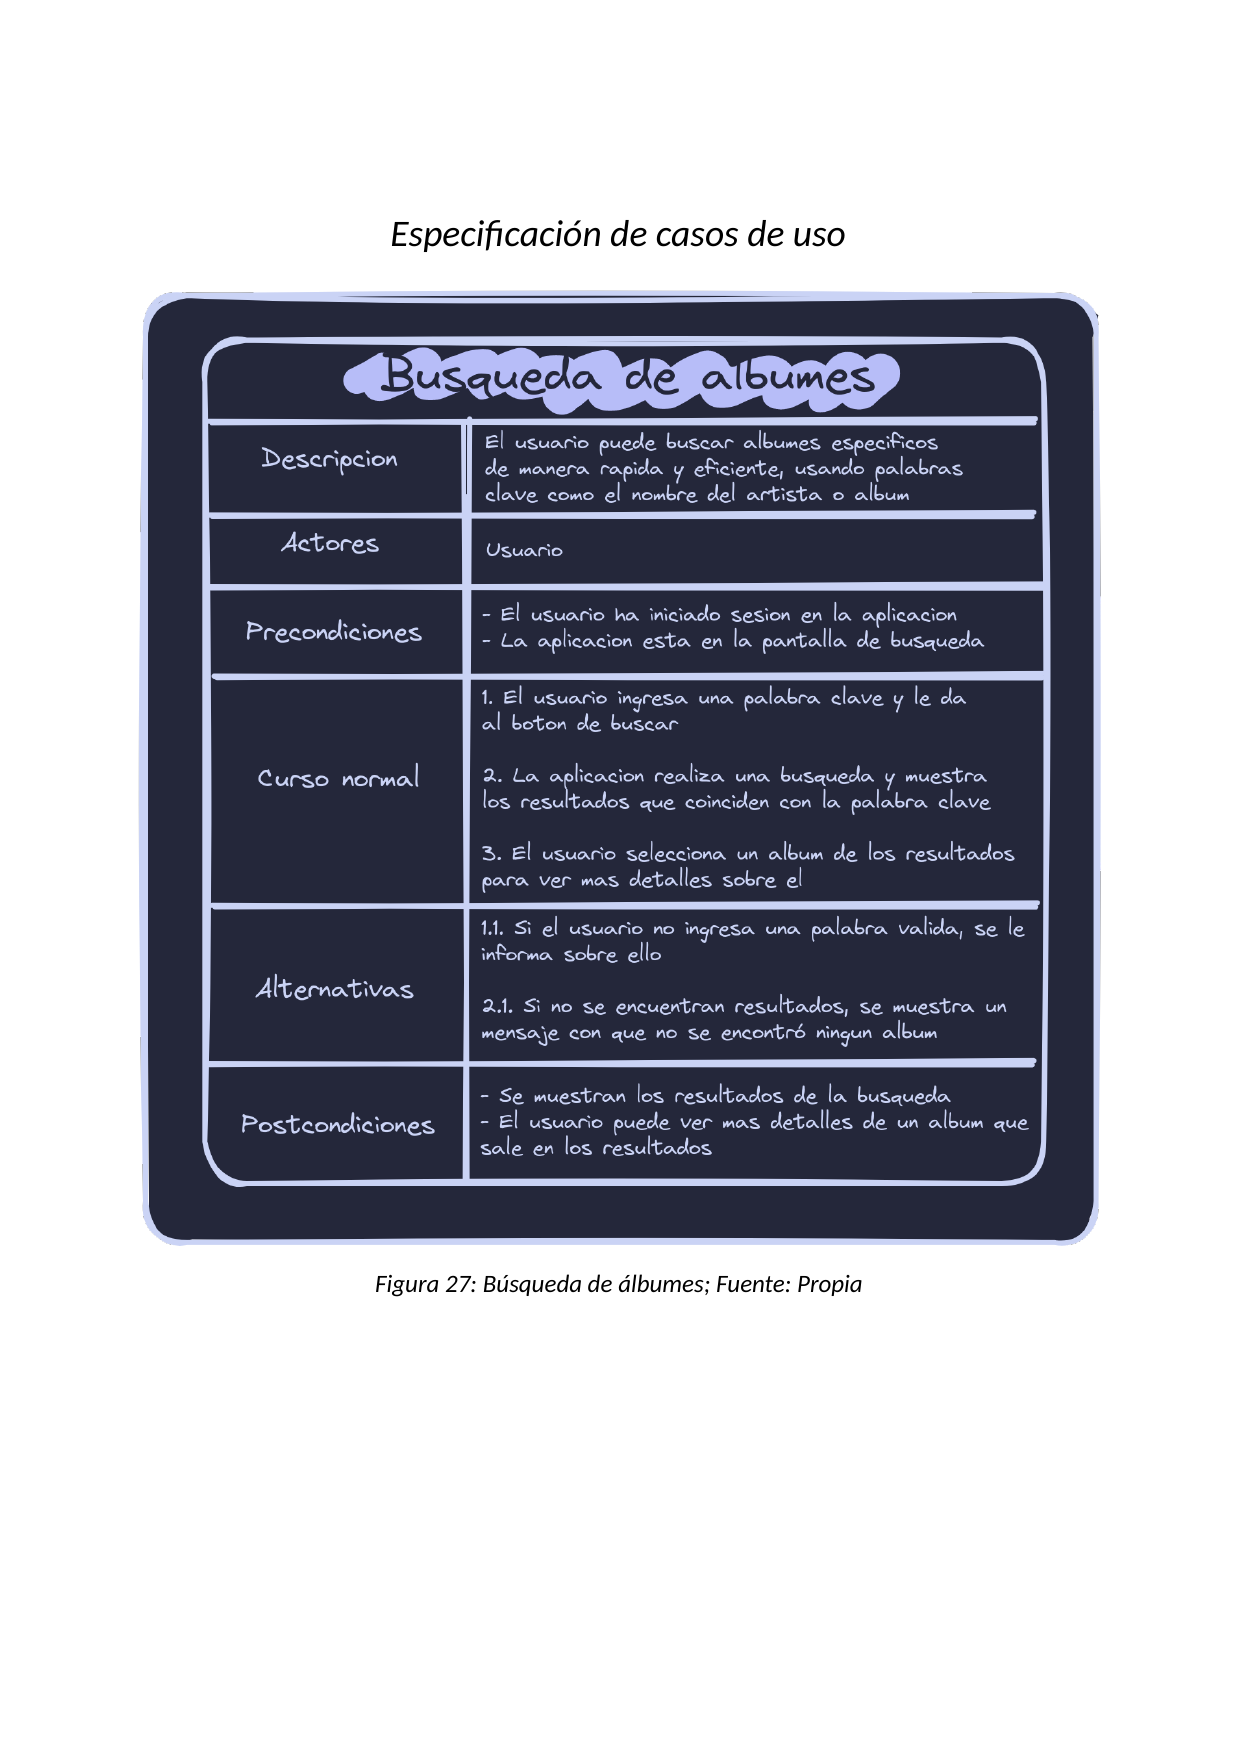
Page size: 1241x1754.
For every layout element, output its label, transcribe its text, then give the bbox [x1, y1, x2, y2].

text Especificación de casos de uso [118, 210, 1122, 256]
text Figura 27: Búsqueda de álbumes; Fuente: Propia [118, 1269, 1122, 1299]
picture [118, 268, 1123, 1269]
